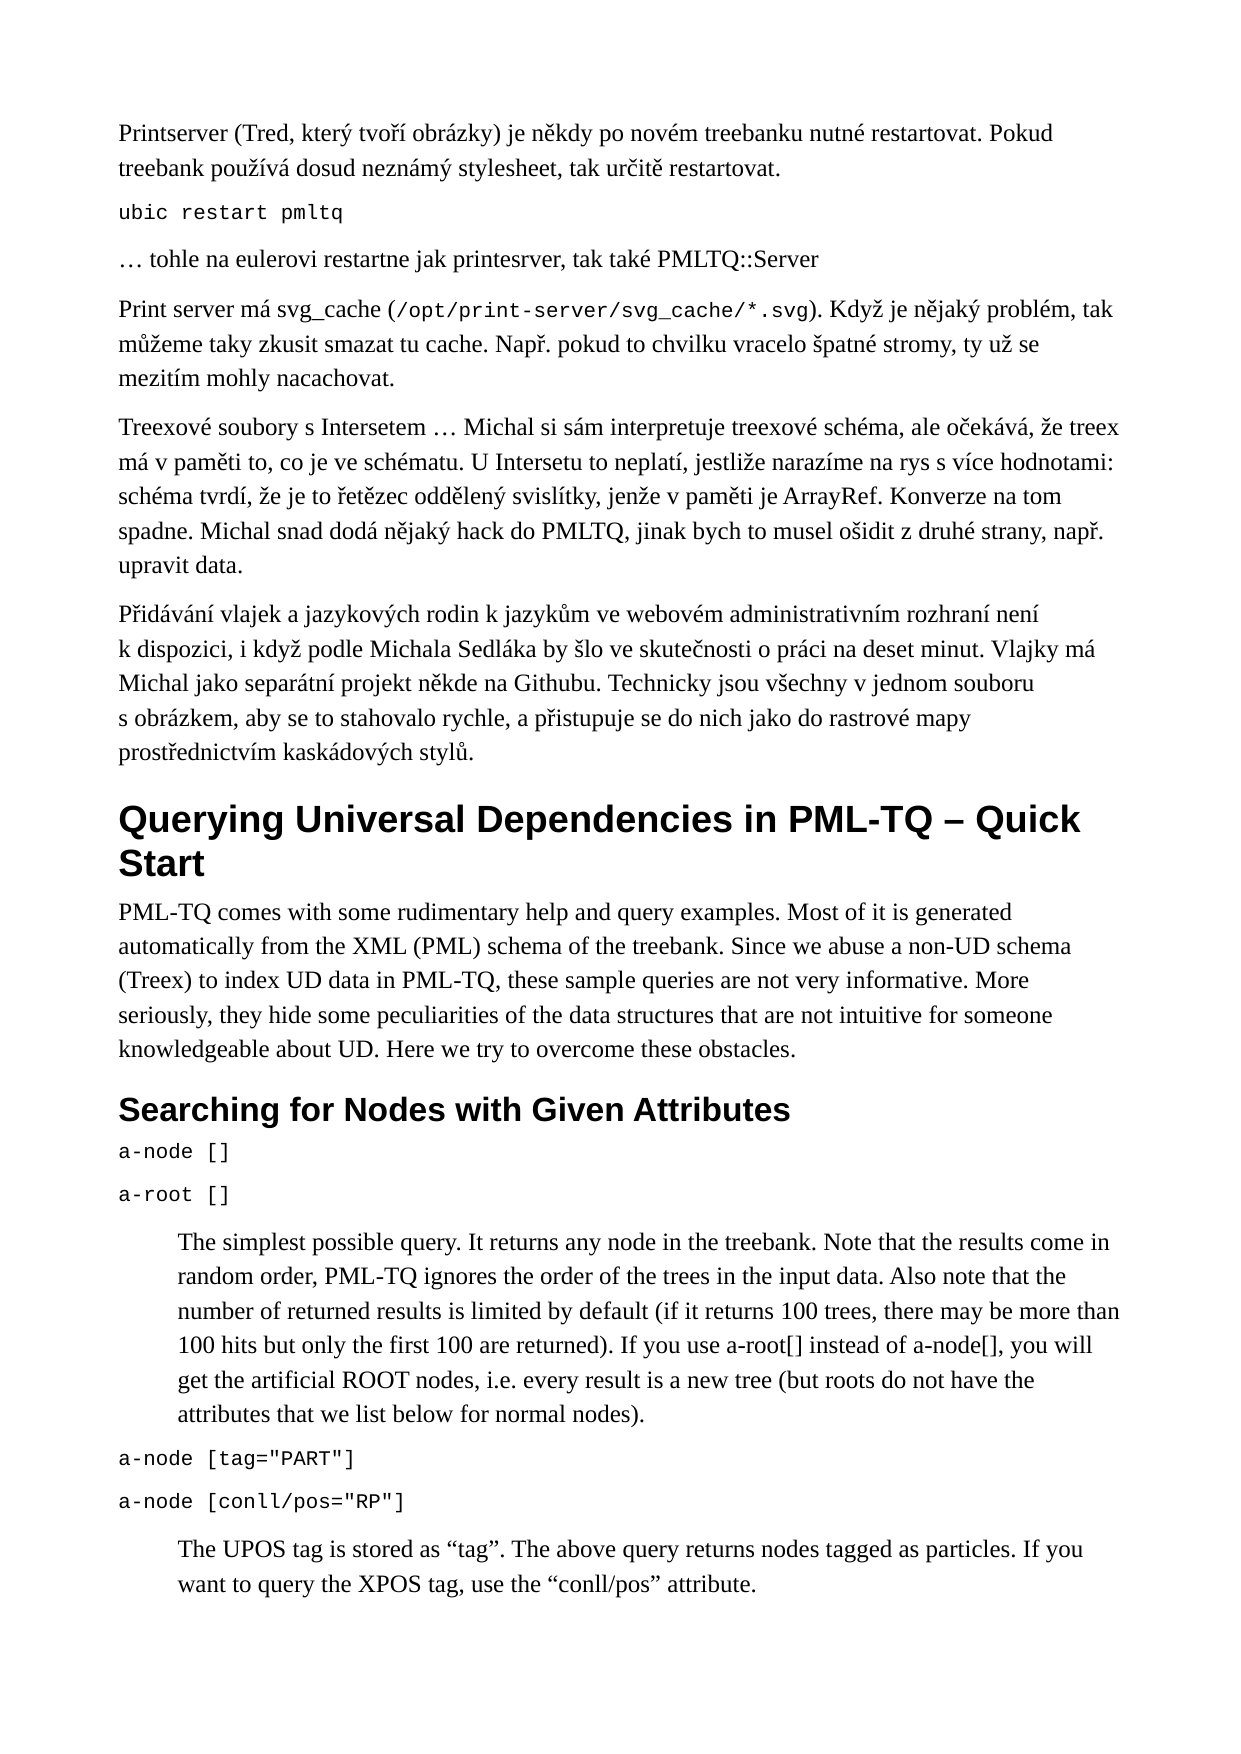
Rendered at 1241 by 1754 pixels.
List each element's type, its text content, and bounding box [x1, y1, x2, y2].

subtitle Searching for Nodes with Given Attributes [118, 1090, 1122, 1128]
text a-node [] [118, 1141, 1122, 1165]
text Print server má svg_cache (/opt/print-server/svg_cache/*.svg). Když je nějaký problém, tak můžeme taky zkusit smazat tu cache. Např. pokud to chvilku vracelo špatné stromy, ty už se mezitím mohly nacachovat. [118, 294, 1122, 392]
text Printserver (Tred, který tvoří obrázky) je někdy po novém treebanku nutné restartovat. Pokud treebank používá dosud neznámý stylesheet, tak určitě restartovat. [118, 118, 1122, 181]
subtitle Querying Universal Dependencies in PML-TQ – Quick Start [118, 797, 1122, 884]
text The UPOS tag is stored as “tag”. The above query returns nodes tagged as particles. If you want to query the XPOS tag, use the “conll/pos” attribute. [177, 1534, 1122, 1597]
text Treexové soubory s Intersetem … Michal si sám interpretuje treexové schéma, ale očekává, že treex má v paměti to, co je ve schématu. U Intersetu to neplatí, jestliže narazíme na rys s více hodnotami: schéma tvrdí, že je to řetězec oddělený svislítky, jenže v paměti je ArrayRef. Konverze na tom spadne. Michal snad dodá nějaký hack do PMLTQ, jinak bych to musel ošidit z druhé strany, např. upravit data. [118, 412, 1122, 579]
text ubic restart pmltq [118, 202, 1122, 225]
text a-root [] [118, 1184, 1122, 1208]
text a-node [conll/pos="RP"] [118, 1491, 1122, 1515]
text The simplest possible query. It returns any node in the treebank. Note that the results come in random order, PML-TQ ignores the order of the trees in the input data. Also note that the number of returned results is limited by default (if it returns 100 trees, there may be more than 100 hits but only the first 100 are returned). If you use a-root[] instead of a-node[], you will get the artificial ROOT nodes, i.e. every result is a new tree (but roots do not have the attributes that we list below for normal nodes). [177, 1227, 1122, 1428]
text PML-TQ comes with some rudimentary help and query examples. Most of it is generated automatically from the XML (PML) schema of the treebank. Since we abuse a non-UD schema (Treex) to index UD data in PML-TQ, these sample queries are not very informative. More seriously, they hide some peculiarities of the data structures that are not intuitive for someone knowledgeable about UD. Here we try to overcome these obstacles. [118, 897, 1122, 1063]
text Přidávání vlajek a jazykových rodin k jazykům ve webovém administrativním rozhraní není k dispozici, i když podle Michala Sedláka by šlo ve skutečnosti o práci na deset minut. Vlajky má Michal jako separátní projekt někde na Githubu. Technicky jsou všechny v jednom souboru s obrázkem, aby se to stahovalo rychle, a přistupuje se do nich jako do rastrové mapy prostřednictvím kaskádových stylů. [118, 599, 1122, 766]
text … tohle na eulerovi restartne jak printesrver, tak také PMLTQ::Server [118, 244, 1122, 273]
text a-node [tag="PART"] [118, 1448, 1122, 1472]
